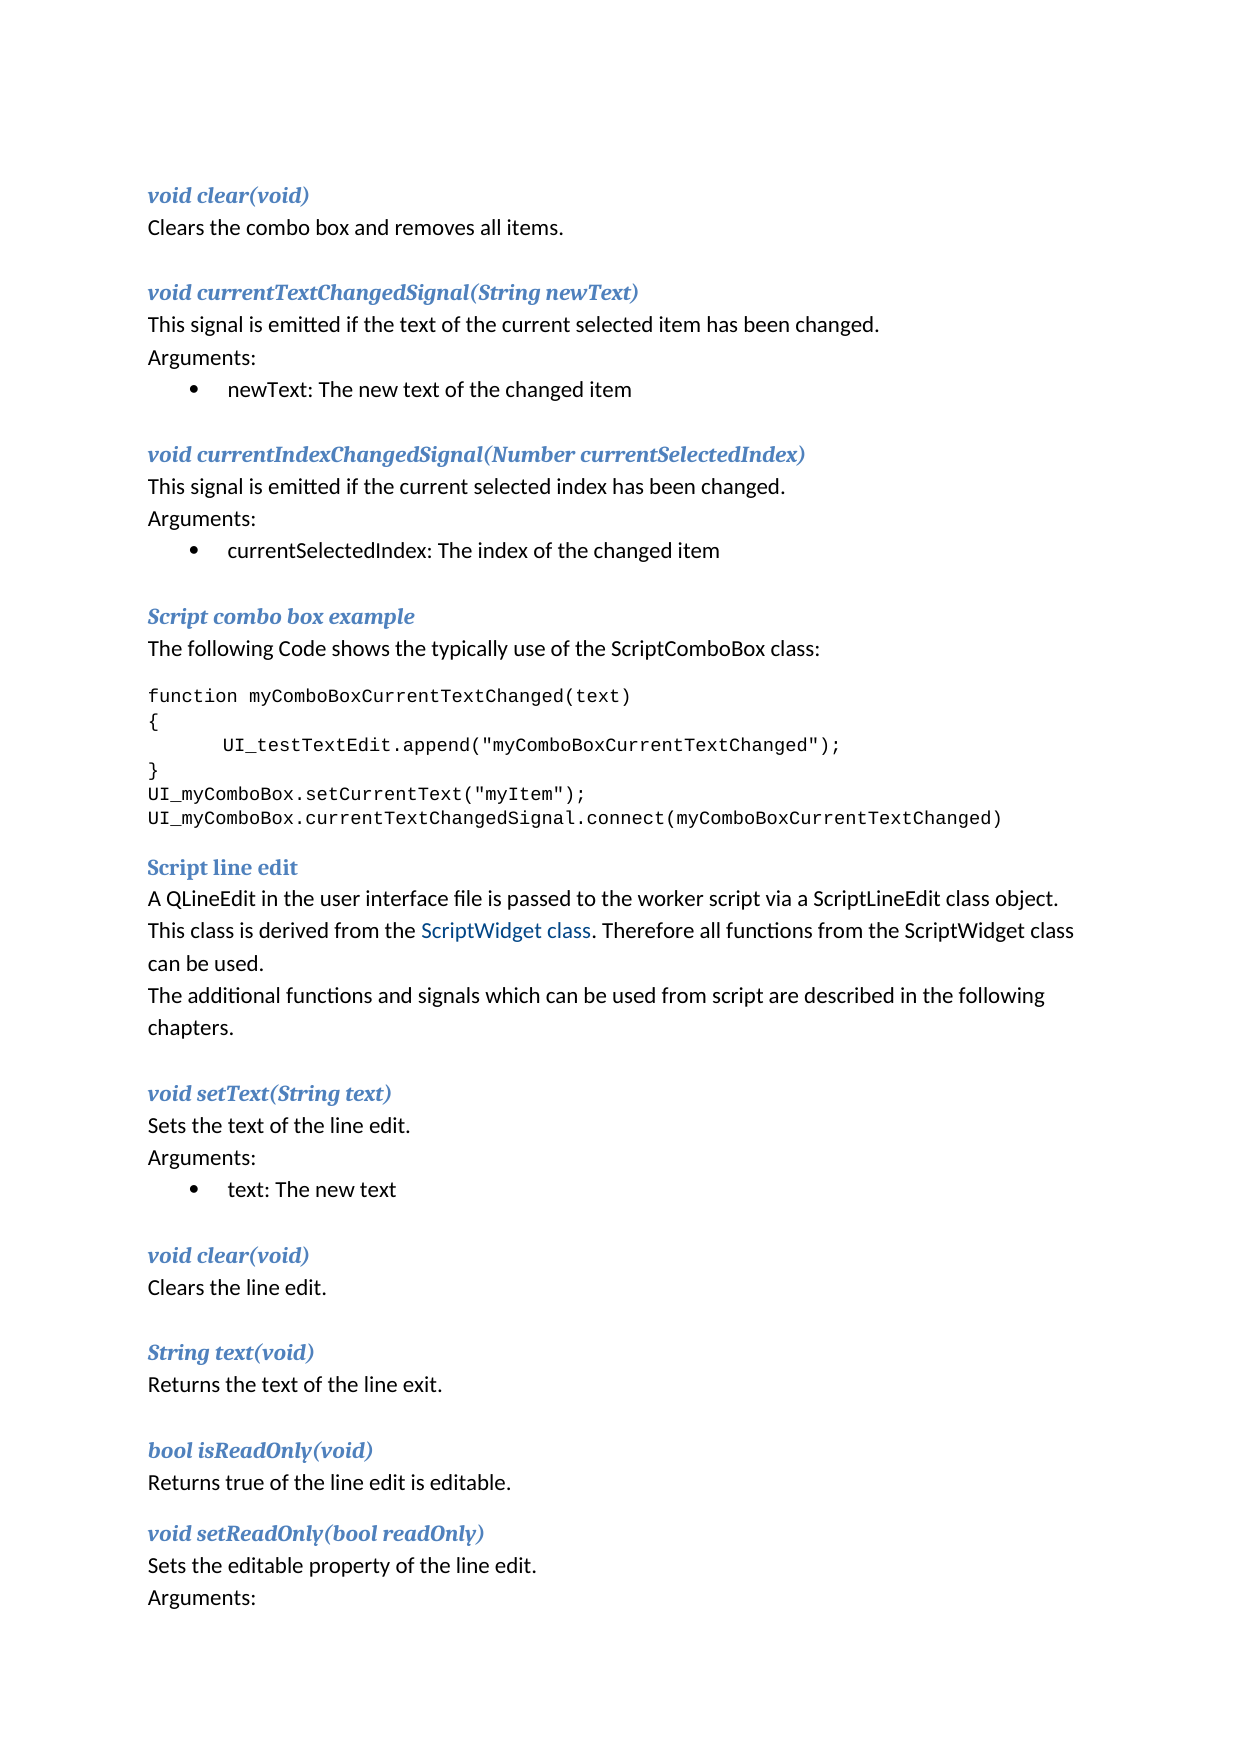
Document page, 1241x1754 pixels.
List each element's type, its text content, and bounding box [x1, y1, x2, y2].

text Arguments: [148, 1143, 1093, 1171]
text Sets the text of the line edit. [148, 1111, 1093, 1139]
list text: The new text [190, 1175, 1093, 1203]
text Arguments: [148, 343, 1093, 371]
text Returns true of the line edit is editable. [148, 1468, 1093, 1496]
text This class is derived from the ScriptWidget class. Therefore all functions from the ScriptWidget class can be used. [148, 917, 1093, 977]
text UI_myComboBox.currentTextChangedSignal.connect(myComboBoxCurrentTextChanged) [148, 809, 1093, 830]
text The additional functions and signals which can be used from script are described in the following chapters. [148, 981, 1093, 1041]
subtitle void setText(String text) [148, 1081, 1093, 1107]
text Arguments: [148, 1583, 1093, 1611]
list currentSelectedIndex: The index of the changed item [190, 537, 1093, 565]
subtitle void currentTextChangedSignal(String newText) [148, 280, 1093, 307]
text Clears the combo box and removes all items. [148, 213, 1093, 241]
text This signal is emitted if the current selected index has been changed. [148, 472, 1093, 500]
text This signal is emitted if the text of the current selected item has been changed. [148, 310, 1093, 338]
subtitle void currentIndexChangedSignal(Number currentSelectedIndex) [148, 442, 1093, 468]
subtitle Script line edit [148, 854, 1093, 881]
subtitle bool isReadOnly(void) [148, 1437, 1093, 1464]
subtitle void clear(void) [148, 1242, 1093, 1269]
text A QLineEdit in the user interface file is passed to the worker script via a ScriptLineEdit class object. [148, 884, 1093, 912]
subtitle Script combo box example [148, 604, 1093, 630]
subtitle void setReadOnly(bool readOnly) [148, 1521, 1093, 1547]
list newText: The new text of the changed item [190, 375, 1093, 403]
subtitle String text(void) [148, 1340, 1093, 1366]
subtitle void clear(void) [148, 183, 1093, 209]
text UI_testTextEdit.append("myComboBoxCurrentTextChanged"); [148, 736, 1093, 757]
text function myComboBoxCurrentTextChanged(text) [148, 687, 1093, 708]
text } [148, 760, 1093, 782]
text UI_myComboBox.setCurrentText("myItem"); [148, 785, 1093, 806]
text Returns the text of the line exit. [148, 1370, 1093, 1398]
text Sets the editable property of the line edit. [148, 1551, 1093, 1579]
text The following Code shows the typically use of the ScriptComboBox class: [148, 634, 1093, 662]
text Clears the line edit. [148, 1273, 1093, 1301]
text { [148, 712, 1093, 733]
text Arguments: [148, 504, 1093, 532]
